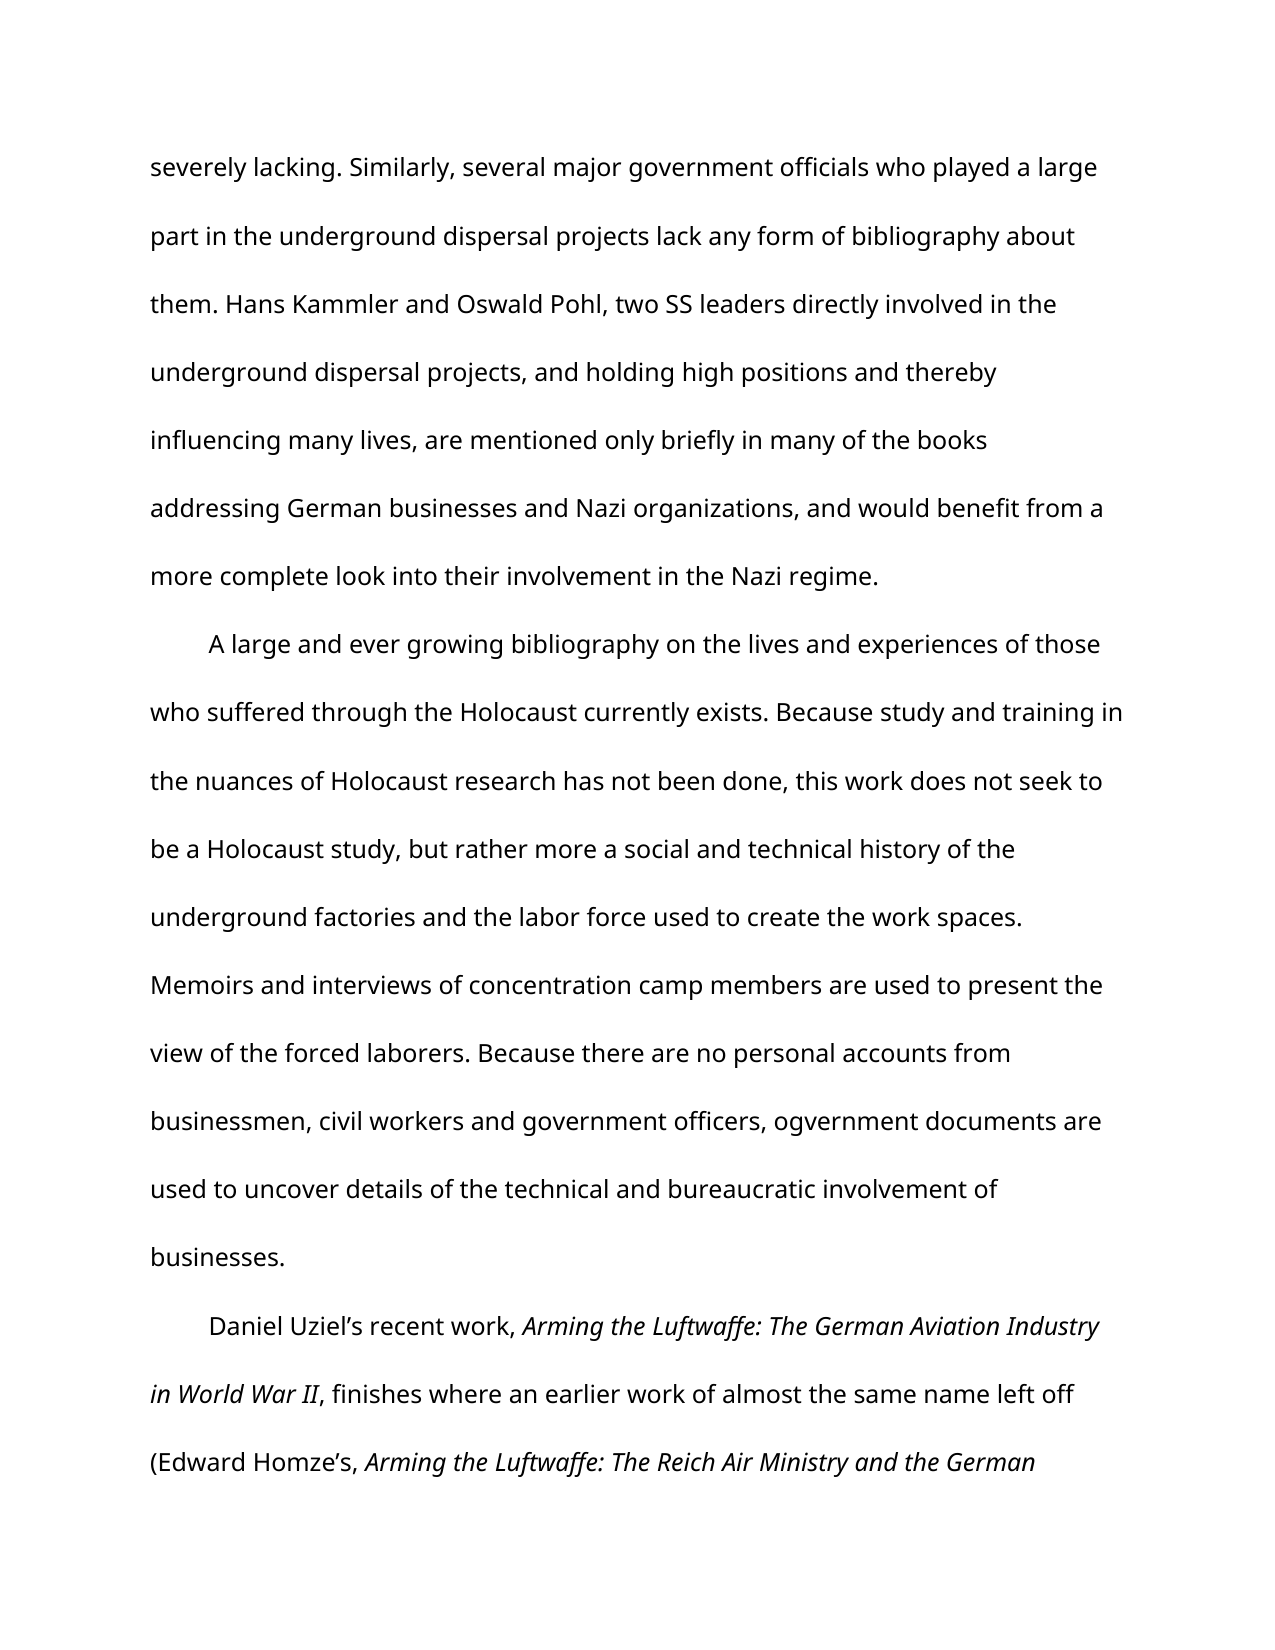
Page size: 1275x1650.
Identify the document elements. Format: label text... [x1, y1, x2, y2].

text Daniel Uziel’s recent work, Arming the Luftwaffe: The German Aviation Industry in World War II, finishes where an earlier work of almost the same name left off (Edward Homze’s, Arming the Luftwaffe: The Reich Air Ministry and the German [150, 1308, 1125, 1478]
text severely lacking. Similarly, several major government officials who played a large part in the underground dispersal projects lack any form of bibliography about them. Hans Kammler and Oswald Pohl, two SS leaders directly involved in the underground dispersal projects, and holding high positions and thereby influencing many lives, are mentioned only briefly in many of the books addressing German businesses and Nazi organizations, and would benefit from a more complete look into their involvement in the Nazi regime. [150, 150, 1125, 593]
text A large and ever growing bibliography on the lives and experiences of those who suffered through the Holocaust currently exists. Because study and training in the nuances of Holocaust research has not been done, this work does not seek to be a Holocaust study, but rather more a social and technical history of the underground factories and the labor force used to create the work spaces. Memoirs and interviews of concentration camp members are used to present the view of the forced laborers. Because there are no personal accounts from businessmen, civil workers and government officers, ogvernment documents are used to uncover details of the technical and bureaucratic involvement of businesses. [150, 627, 1125, 1274]
